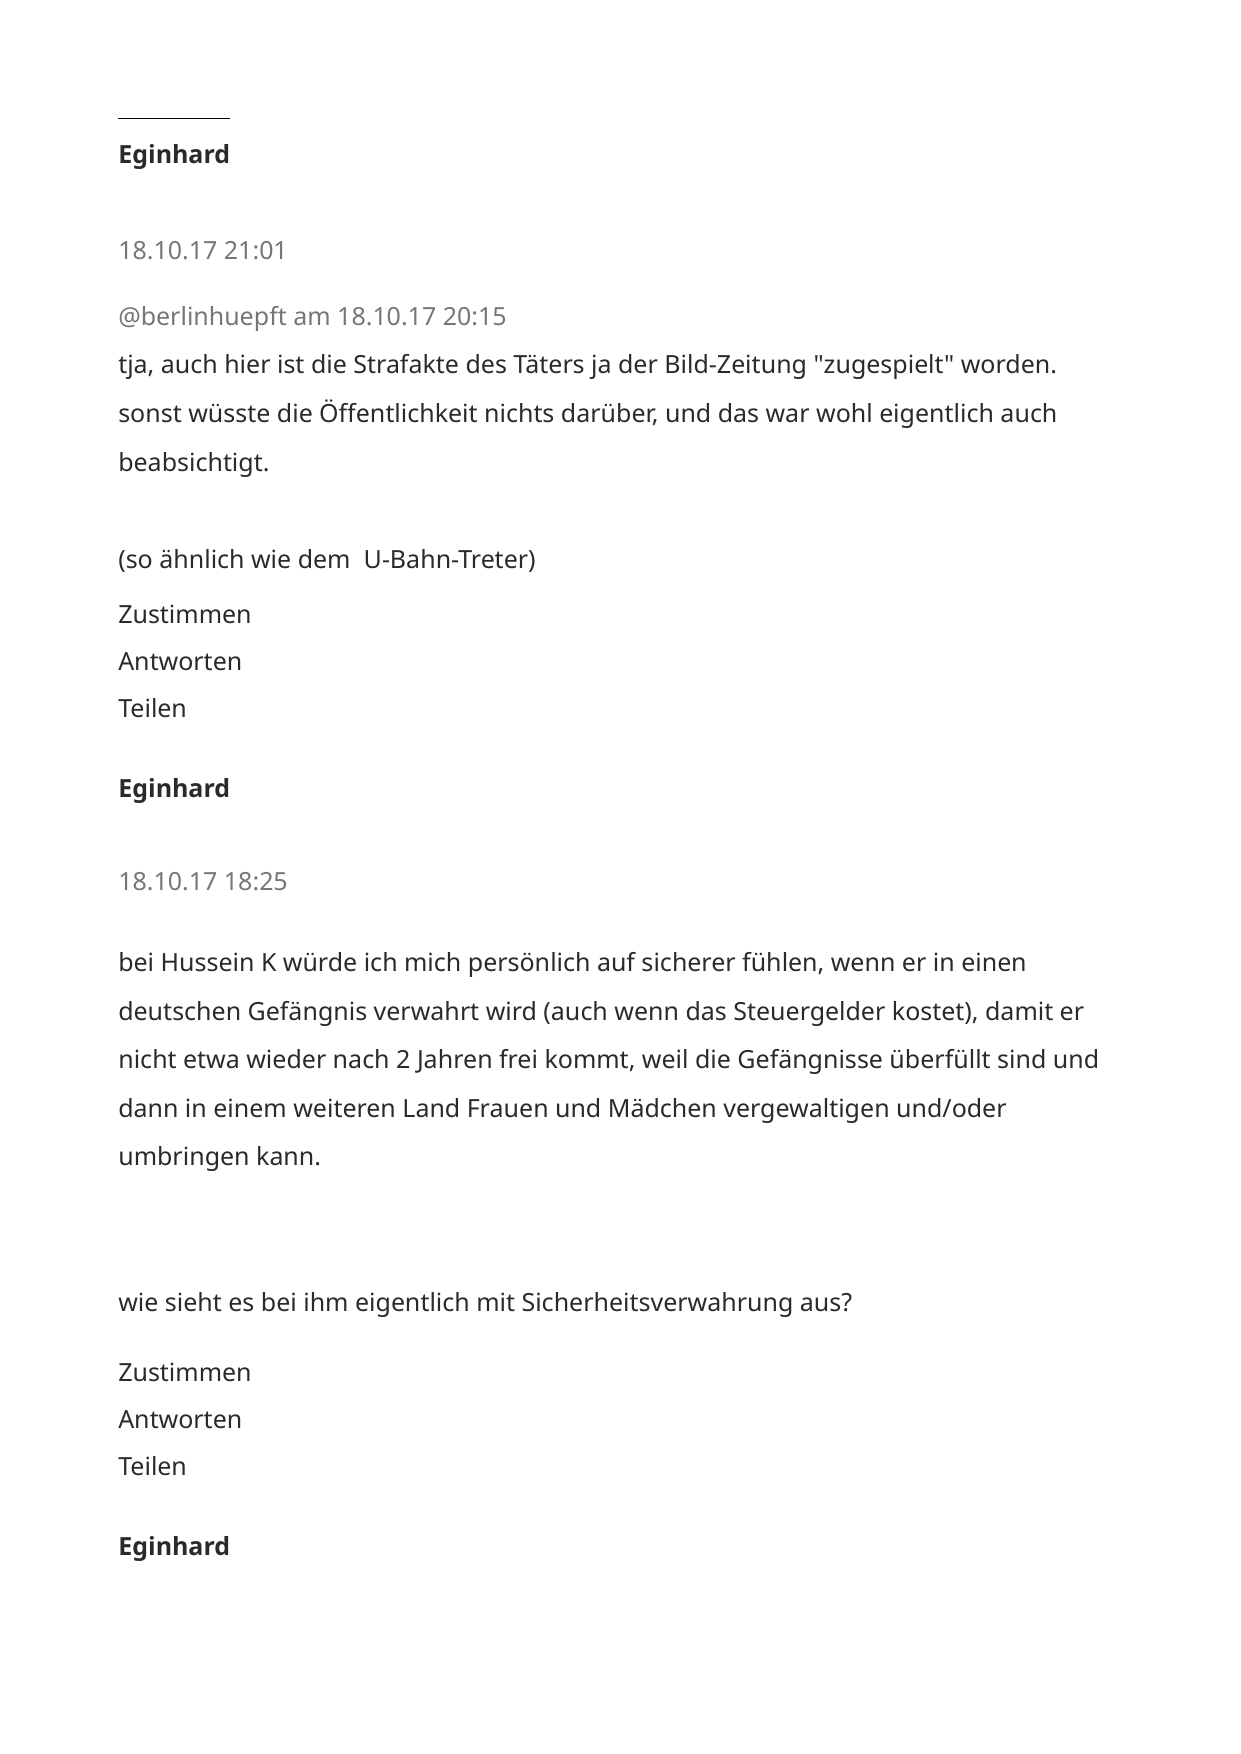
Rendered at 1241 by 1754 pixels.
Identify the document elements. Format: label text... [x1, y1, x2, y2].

text 18.10.17 18:25 [118, 863, 1117, 897]
text Antworten [118, 1402, 1122, 1436]
text 18.10.17 21:01 [118, 233, 1117, 267]
text Zustimmen [118, 1354, 1122, 1388]
text Teilen [118, 1449, 1122, 1483]
text Antworten [118, 643, 1122, 677]
text Eginhard [118, 1528, 1114, 1563]
text Eginhard [118, 770, 1114, 804]
text Eginhard [118, 118, 1114, 171]
text Teilen [118, 691, 1122, 724]
text @berlinhuepft am 18.10.17 20:15 tja, auch hier ist die Strafakte des Täters ja der Bild-Zeitung "zugespielt" worden. sonst wüsste die Öffentlichkeit nichts darüber, und das war wohl eigentlich auch beabsichtigt. (so ähnlich wie dem U-Bahn-Treter) [118, 298, 1122, 576]
text bei Hussein K würde ich mich persönlich auf sicherer fühlen, wenn er in einen deutschen Gefängnis verwahrt wird (auch wenn das Steuergelder kostet), damit er nicht etwa wieder nach 2 Jahren frei kommt, weil die Gefängnisse überfüllt sind und dann in einem weiteren Land Frauen und Mädchen vergewaltigen und/oder umbringen kann. wie sieht es bei ihm eigentlich mit Sicherheitsverwahrung aus? [118, 944, 1122, 1319]
text Zustimmen [118, 596, 1122, 630]
